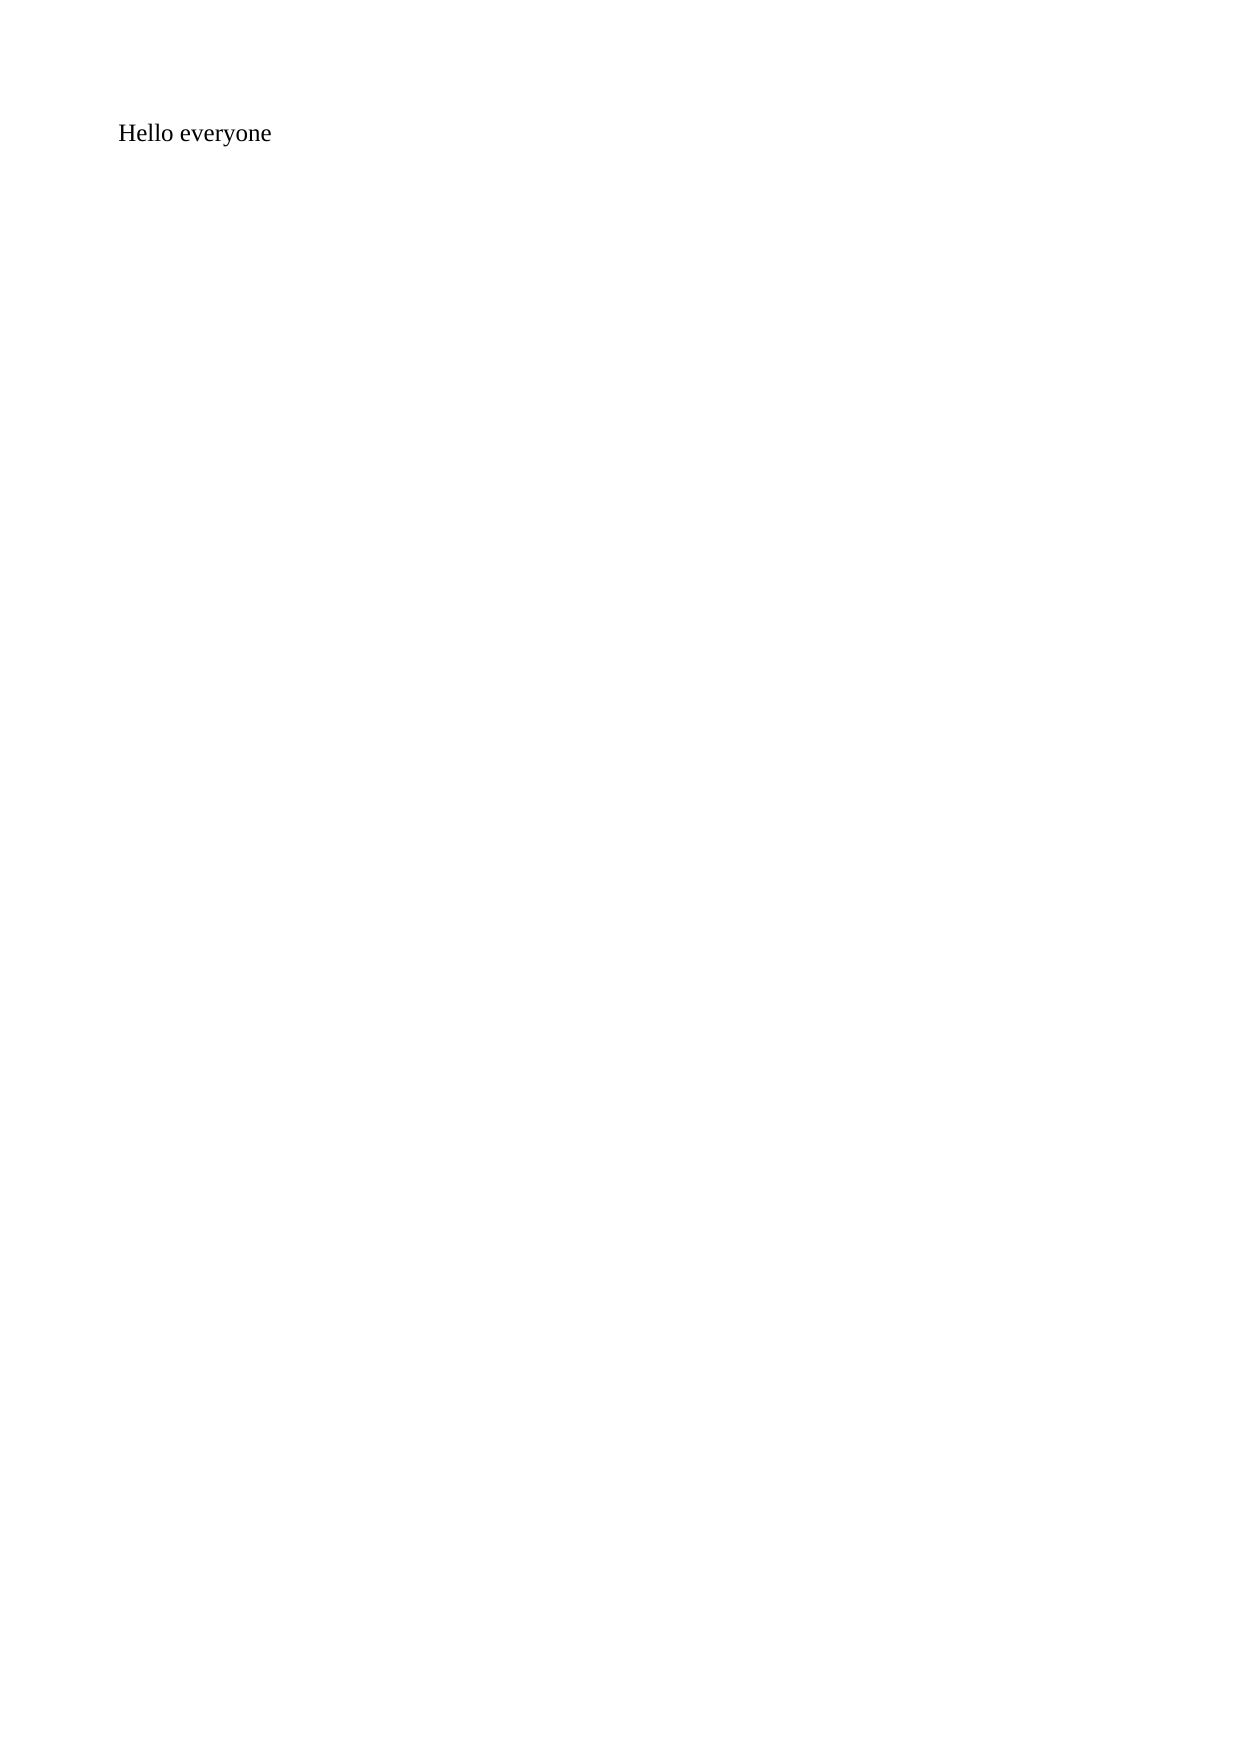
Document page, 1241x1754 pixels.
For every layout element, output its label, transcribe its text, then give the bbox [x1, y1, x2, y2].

text Hello everyone [118, 118, 1122, 147]
